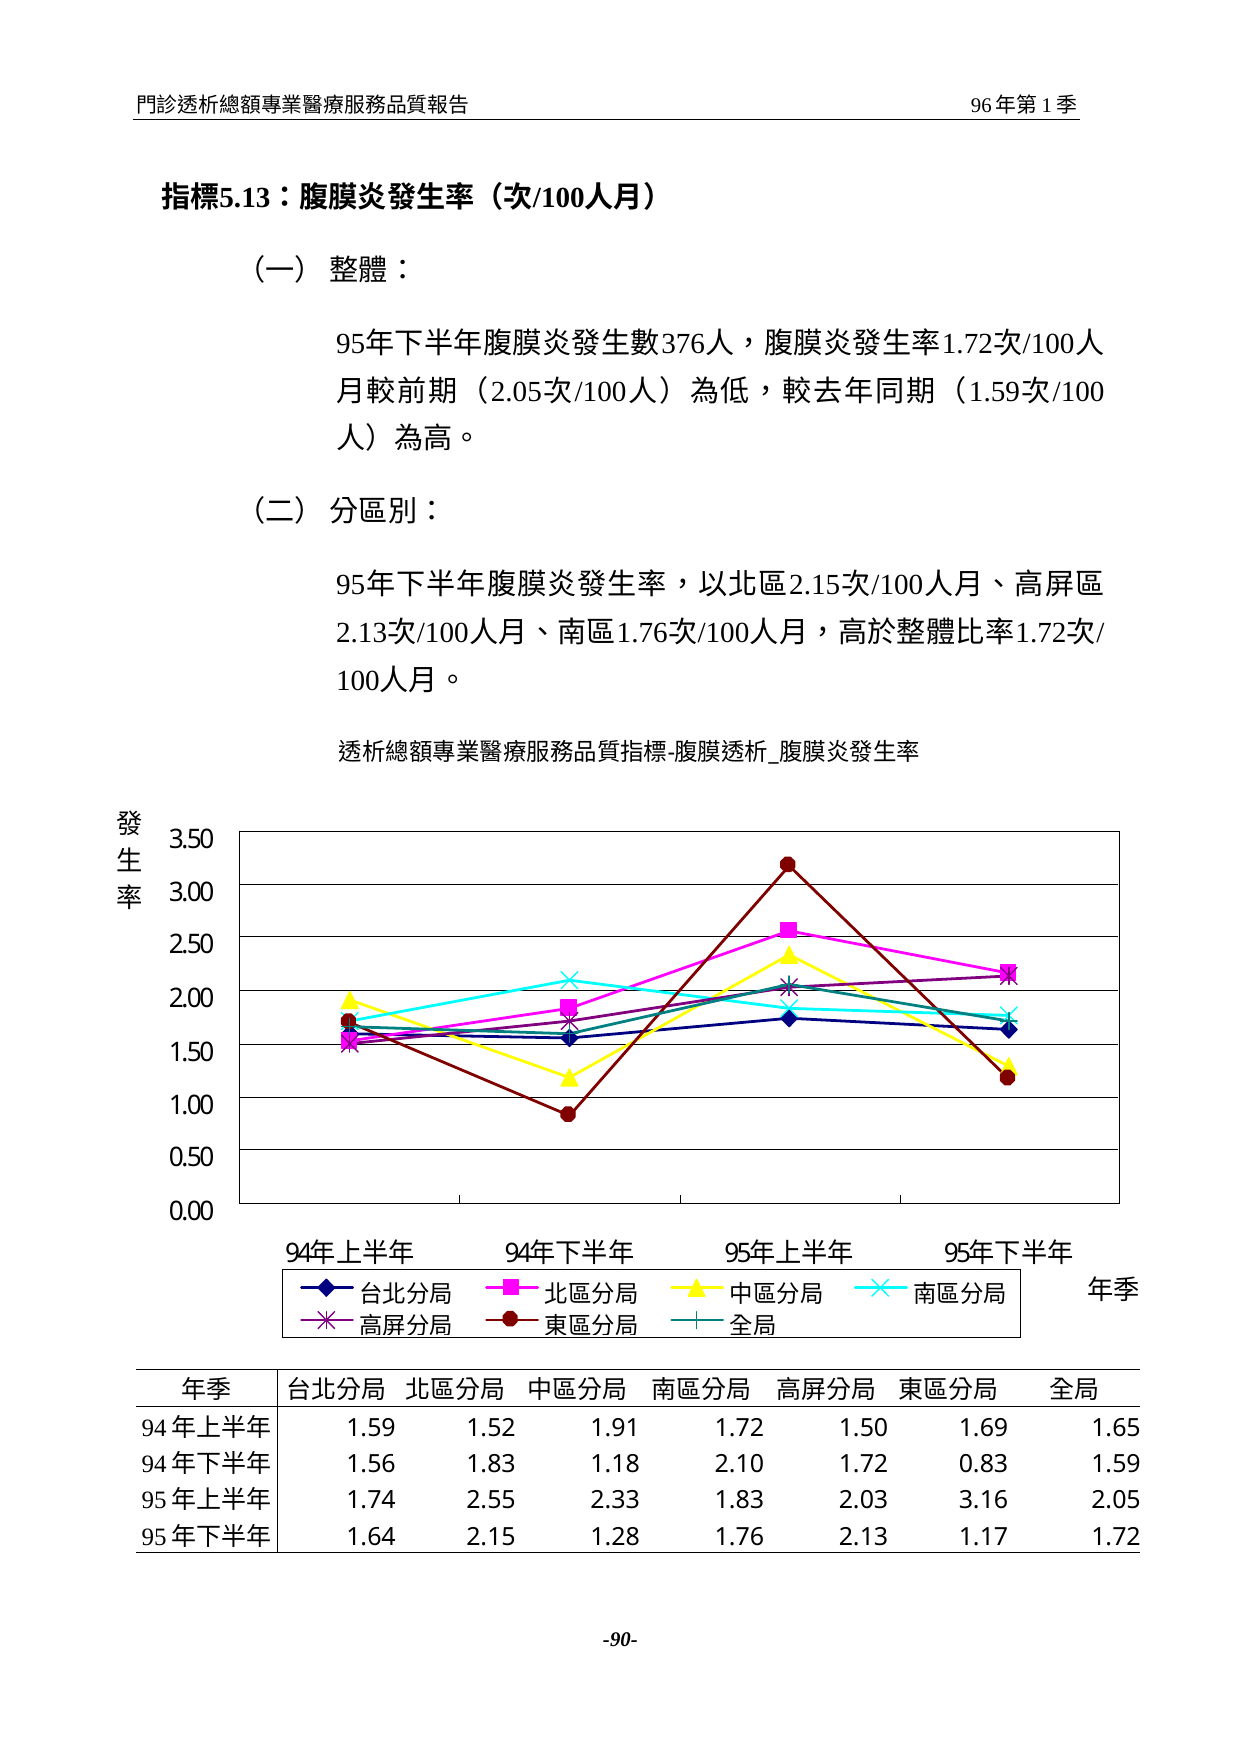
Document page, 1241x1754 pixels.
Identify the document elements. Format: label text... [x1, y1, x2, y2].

table_header 高屏分局 [764, 1370, 888, 1406]
table_header 中區分局 [515, 1370, 639, 1406]
table_cell 1.59 [278, 1407, 395, 1443]
table_cell 1.18 [515, 1444, 639, 1480]
text 95年下半年腹膜炎發生率，以北區2.15次/100人月、高屏區2.13次/100人月、南區1.76次/100人月，高於整體比率1.72次/100人月。 [336, 556, 1104, 700]
table_cell 0.83 [888, 1444, 1008, 1480]
table_cell 1.72 [1008, 1516, 1140, 1552]
table_cell 2.05 [1008, 1480, 1140, 1516]
list 整體： [236, 242, 1104, 290]
table_header 年季 [136, 1370, 277, 1406]
table_cell 2.13 [764, 1516, 888, 1552]
table_cell 2.03 [764, 1480, 888, 1516]
table_header 南區分局 [640, 1370, 764, 1406]
table_cell 1.72 [640, 1407, 764, 1443]
table_cell 94年上半年 [136, 1407, 277, 1443]
table_cell 1.17 [888, 1516, 1008, 1552]
table_cell 1.76 [640, 1516, 764, 1552]
table_cell 2.55 [395, 1480, 515, 1516]
table_cell 1.65 [1008, 1407, 1140, 1443]
table_header 全局 [1008, 1370, 1140, 1406]
table_cell 1.50 [764, 1407, 888, 1443]
text 95年下半年腹膜炎發生數376人，腹膜炎發生率1.72次/100人月較前期（2.05次/100人）為低，較去年同期（1.59次/100人）為高。 [336, 315, 1104, 458]
table_cell 1.69 [888, 1407, 1008, 1443]
table_header 台北分局 [278, 1370, 395, 1406]
table_cell 1.91 [515, 1407, 639, 1443]
table_cell 1.83 [395, 1444, 515, 1480]
table_cell 1.74 [278, 1480, 395, 1516]
table_cell 1.64 [278, 1516, 395, 1552]
table_cell 2.33 [515, 1480, 639, 1516]
table_cell 2.10 [640, 1444, 764, 1480]
table_cell 1.28 [515, 1516, 639, 1552]
table_cell 1.72 [764, 1444, 888, 1480]
table_header 北區分局 [395, 1370, 515, 1406]
table_cell 95年上半年 [136, 1480, 277, 1516]
table_cell 2.15 [395, 1516, 515, 1552]
list 分區別： [236, 483, 1104, 531]
table_cell 94年下半年 [136, 1444, 277, 1480]
table_cell 1.59 [1008, 1444, 1140, 1480]
table_cell 95年下半年 [136, 1516, 277, 1552]
table_cell 3.16 [888, 1480, 1008, 1516]
table_cell 1.83 [640, 1480, 764, 1516]
table_cell 1.56 [278, 1444, 395, 1480]
table_cell 1.52 [395, 1407, 515, 1443]
table_header 東區分局 [888, 1370, 1008, 1406]
text 指標5.13：腹膜炎發生率（次/100人月） [161, 169, 1104, 217]
